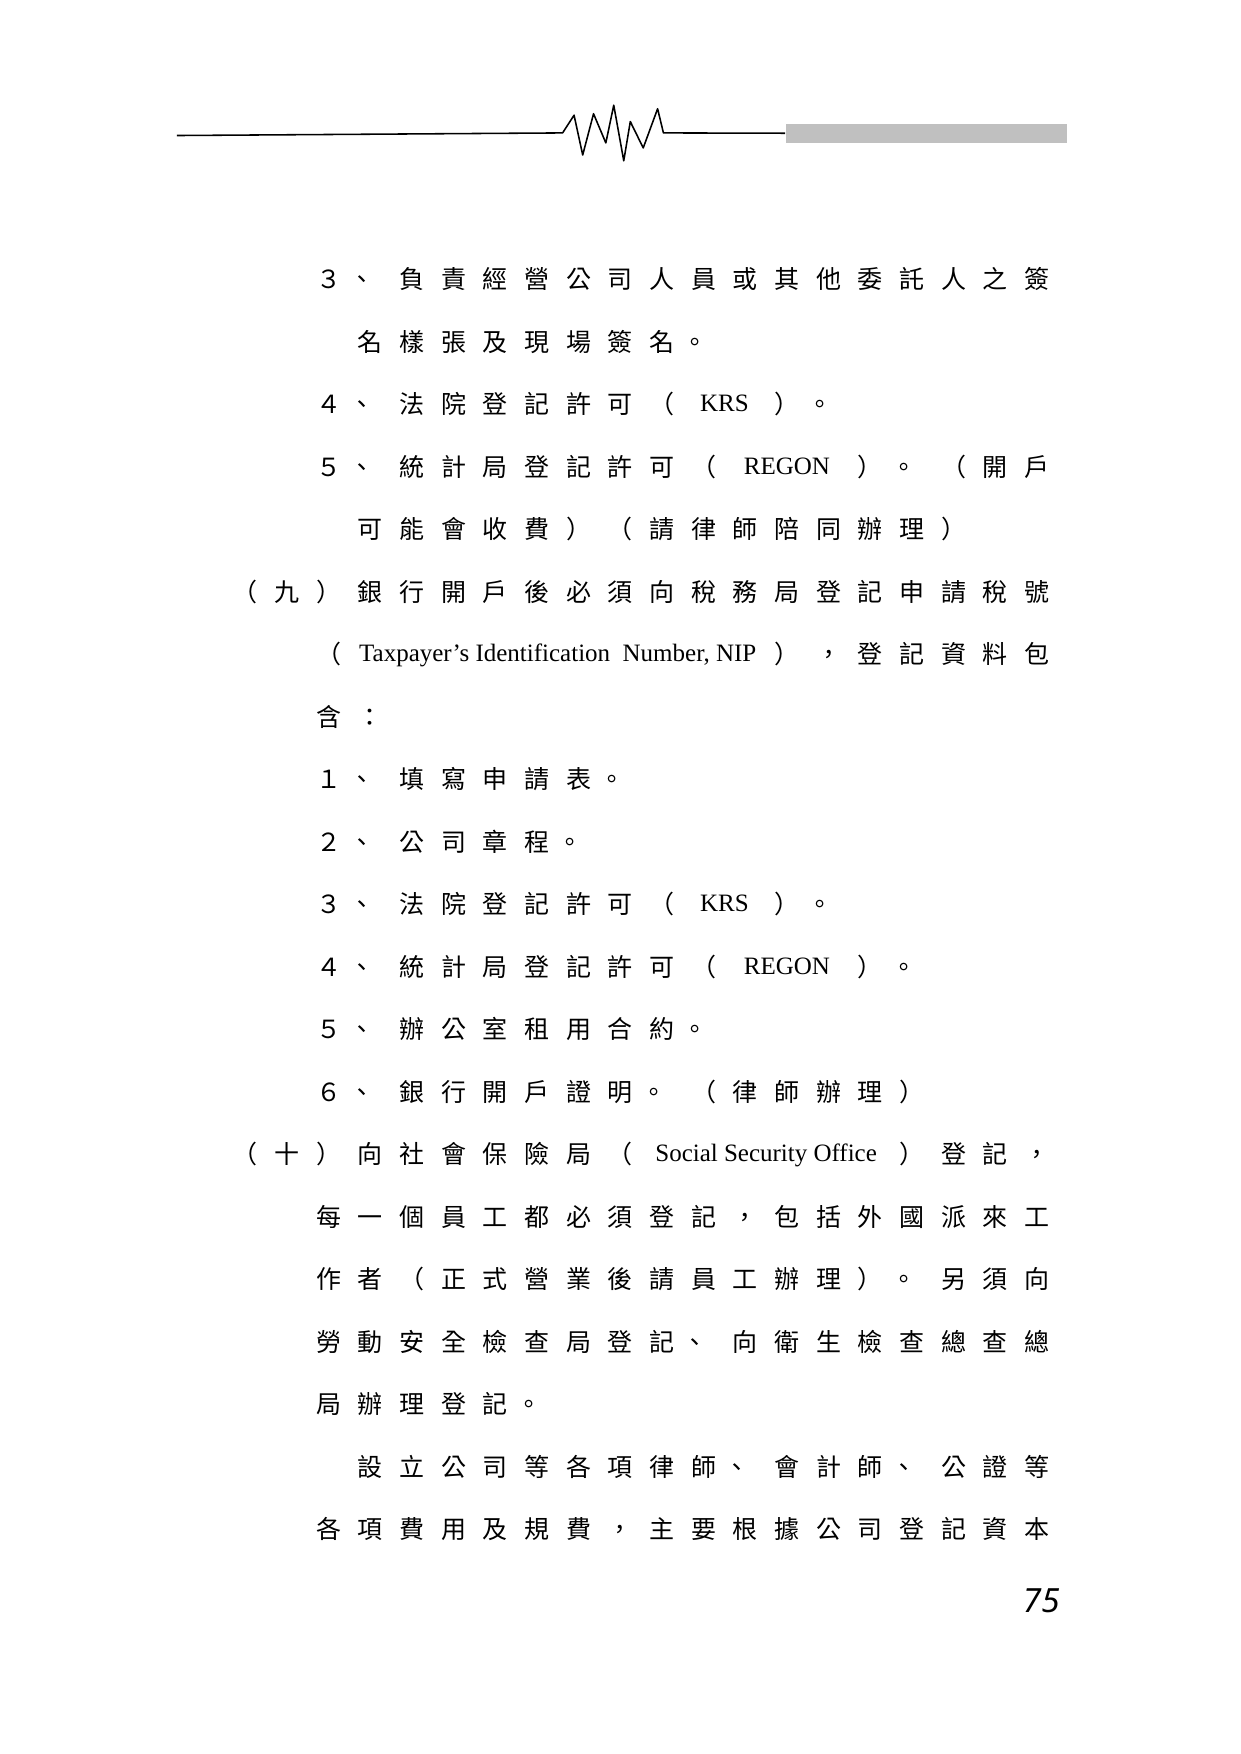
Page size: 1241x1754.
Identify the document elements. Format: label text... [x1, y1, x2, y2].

text （十）向社會保險局（Social Security Office）登記，每一個員工都必須登記，包括外國派來工作者（正式營業後請員工辦理）。另須向勞動安全檢查局登記、向衛生檢查總查總局辦理登記。 [207, 1111, 1058, 1424]
text １、填寫申請表。 [281, 736, 1058, 799]
text （九）銀行開戶後必須向稅務局登記申請稅號（Taxpayer’s Identification Number, NIP），登記資料包含： [207, 549, 1058, 736]
text ２、公司章程。 [281, 799, 1058, 861]
text ５、統計局登記許可（REGON）。（開戶可能會收費）（請律師陪同辦理） [281, 424, 1058, 549]
text ５、辦公室租用合約。 [281, 986, 1058, 1049]
text ４、統計局登記許可（REGON）。 [281, 924, 1058, 986]
text 設立公司等各項律師、會計師、公證等各項費用及規費，主要根據公司登記資本 [281, 1424, 1058, 1549]
text ３、法院登記許可（KRS）。 [281, 861, 1058, 924]
text ３、負責經營公司人員或其他委託人之簽名樣張及現場簽名。 [281, 236, 1058, 361]
text ６、銀行開戶證明。（律師辦理） [281, 1049, 1058, 1111]
text ４、法院登記許可（KRS）。 [281, 361, 1058, 424]
